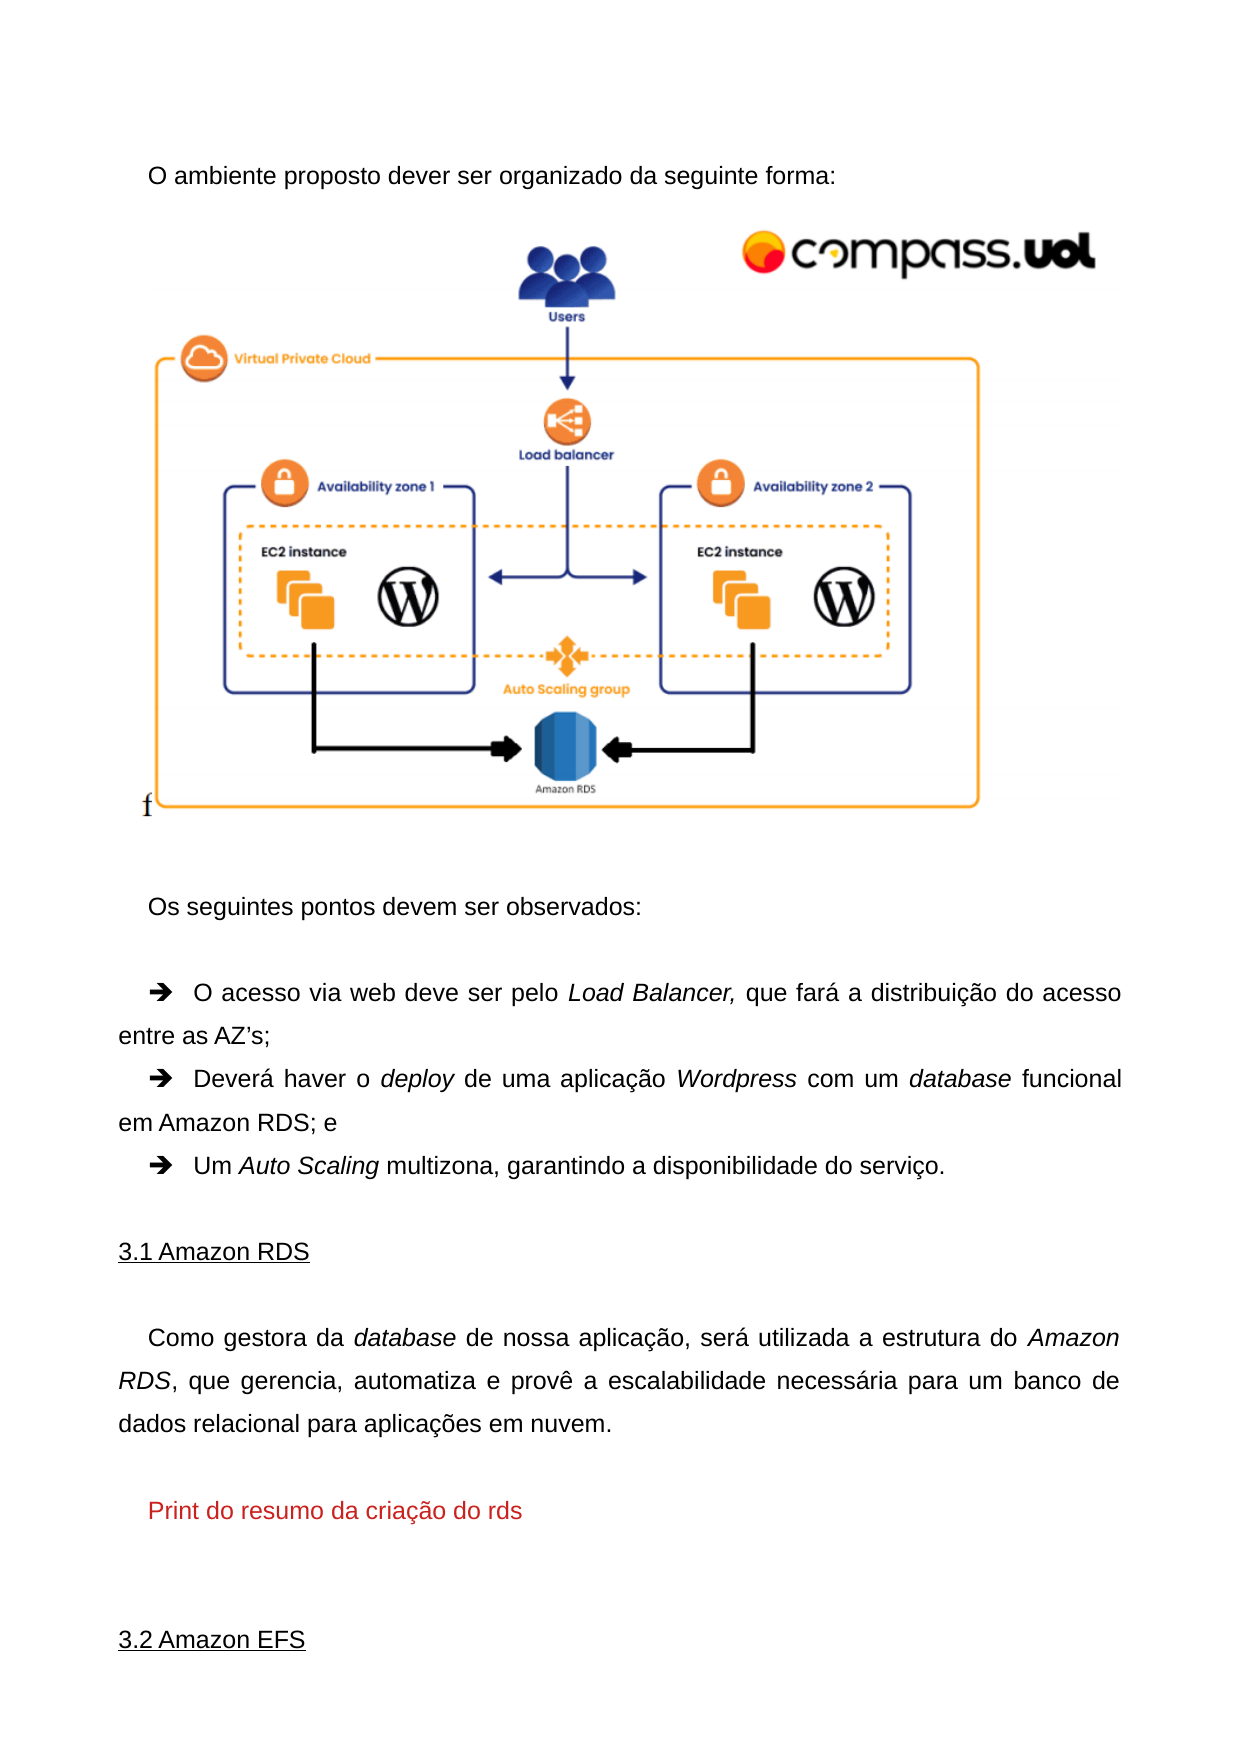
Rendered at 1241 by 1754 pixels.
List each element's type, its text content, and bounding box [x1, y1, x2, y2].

text Print do resumo da criação do rds [118, 1496, 1122, 1524]
text O ambiente proposto dever ser organizado da seguinte forma: [118, 161, 1122, 190]
text Os seguintes pontos devem ser observados: [118, 892, 1122, 920]
text Como gestora da database de nossa aplicação, será utilizada a estrutura do Amazon RDS, que gerencia, automatiza e provê a escalabilidade necessária para um banco de dados relacional para aplicações em nuvem. [118, 1323, 1122, 1438]
picture [118, 204, 1123, 835]
list Um Auto Scaling multizona, garantindo a disponibilidade do serviço. [118, 1151, 1122, 1179]
text 3.1 Amazon RDS [118, 1237, 1122, 1266]
list Deverá haver o deploy de uma aplicação Wordpress com um database funcional em Amazon RDS; e [118, 1064, 1122, 1136]
text 3.2 Amazon EFS [118, 1625, 1122, 1654]
list O acesso via web deve ser pelo Load Balancer, que fará a distribuição do acesso entre as AZ’s; [118, 978, 1122, 1050]
